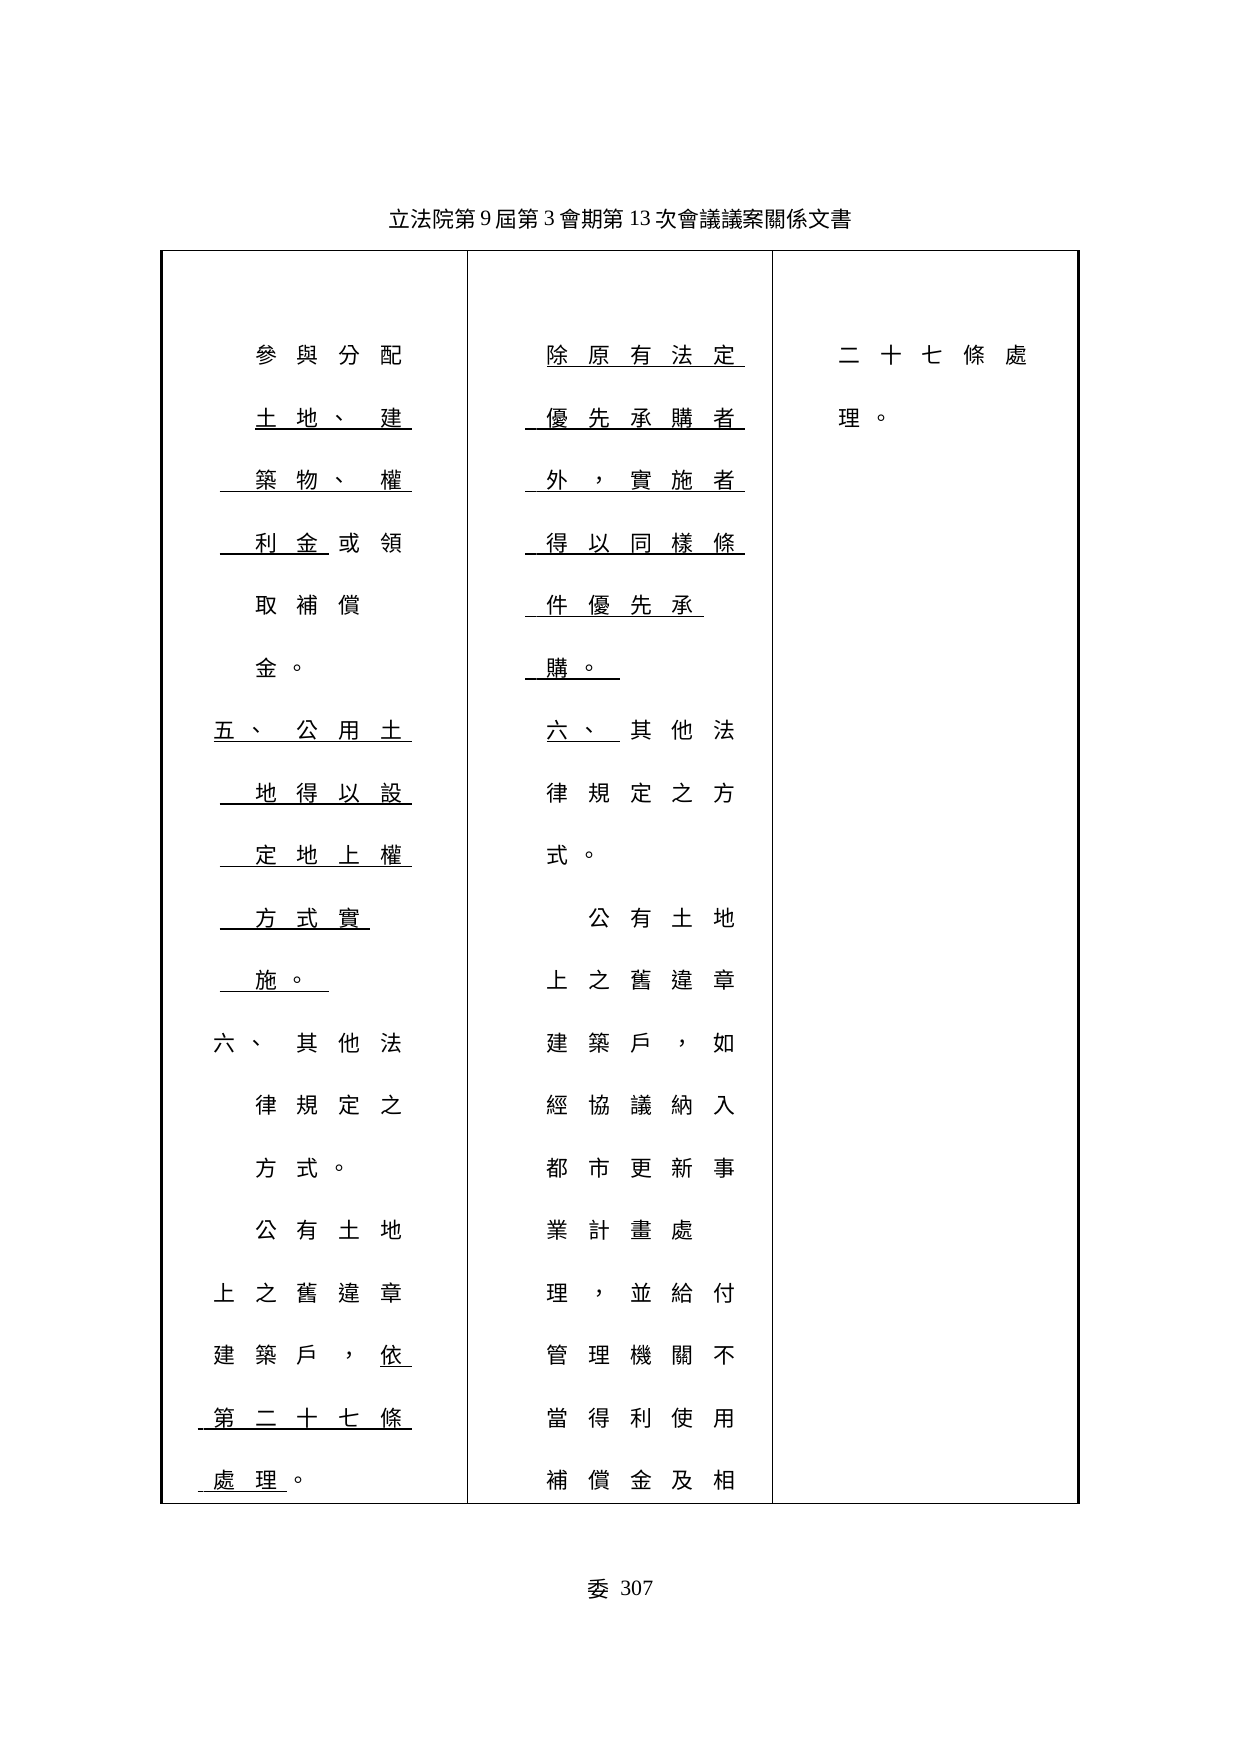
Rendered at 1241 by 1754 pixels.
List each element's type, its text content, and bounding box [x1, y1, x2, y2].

table_cell 二十七條處理。 [773, 251, 1077, 1503]
table_cell 除原有法定優先承購者外，實施者得以同樣條件優先承購。 六、其他法律規定之方式。 公有土地上之舊違章建築戶，如經協議納入都市更新事業計畫處理，並給付管理機關不當得利使用補償金及相 [468, 251, 772, 1503]
table_cell 參與分配土地、建築物、權利金或領取補償金。 五、公用土地得以設定地上權方式實施。 六、其他法律規定之方式。 公有土地上之舊違章建築戶，依第二十七條處理。 [163, 251, 467, 1503]
